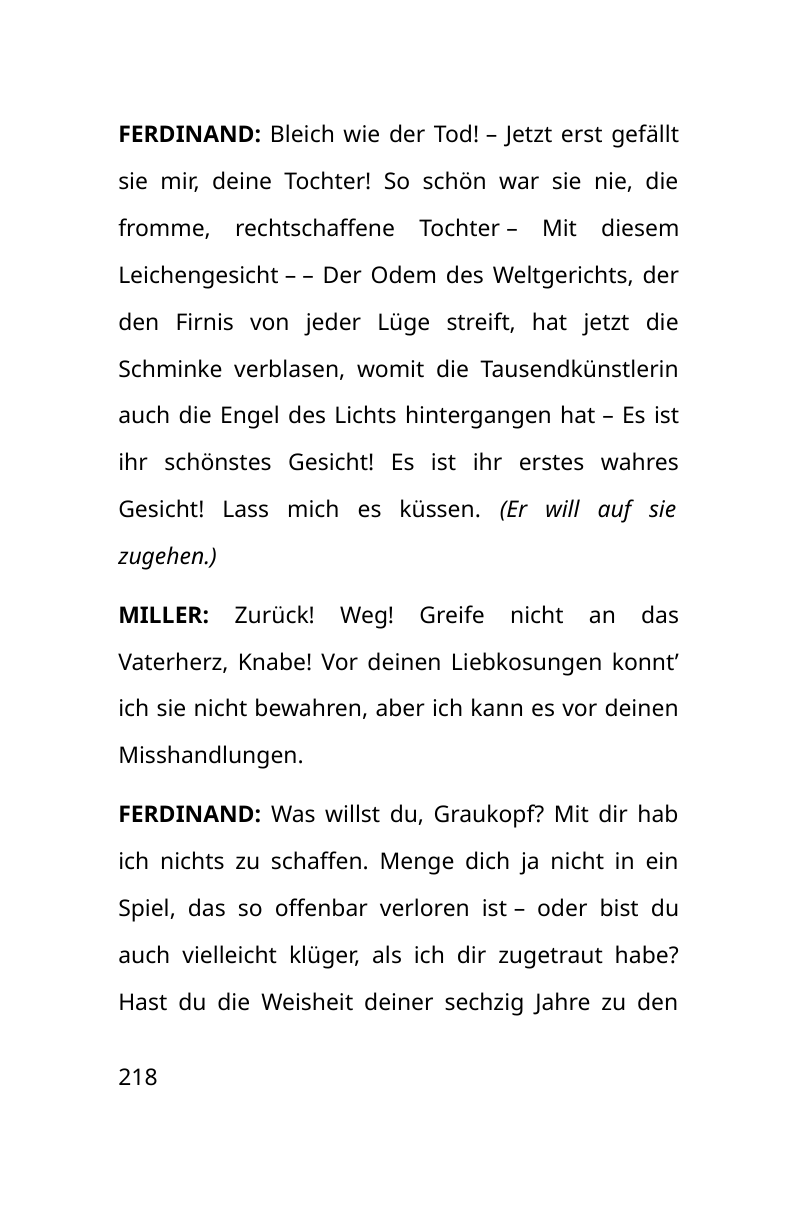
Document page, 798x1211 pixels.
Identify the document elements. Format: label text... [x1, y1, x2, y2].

text MILLER: Zurück! Weg! Greife nicht an das Vaterherz, Knabe! Vor deinen Liebkosungen konnt’ ich sie nicht bewahren, aber ich kann es vor deinen Misshandlungen. [118, 599, 679, 771]
text FERDINAND: Was willst du, Graukopf? Mit dir hab ich nichts zu schaffen. Menge dich ja nicht in ein Spiel, das so offenbar verloren ist – oder bist du auch vielleicht klüger, als ich dir zugetraut habe? Hast du die Weisheit deiner sechzig Jahre zu den [118, 798, 679, 1017]
text FERDINAND: Bleich wie der Tod! – Jetzt erst gefällt sie mir, deine Tochter! So schön war sie nie, die fromme, rechtschaffene Tochter – Mit diesem Leichengesicht – – Der Odem des Weltgerichts, der den Firnis von jeder Lüge streift, hat jetzt die Schminke verblasen, womit die Tausendkünstlerin auch die Engel des Lichts hintergangen hat – Es ist ihr schönstes Gesicht! Es ist ihr erstes wahres Gesicht! Lass mich es küssen. (Er will auf sie zugehen.) [118, 118, 679, 571]
